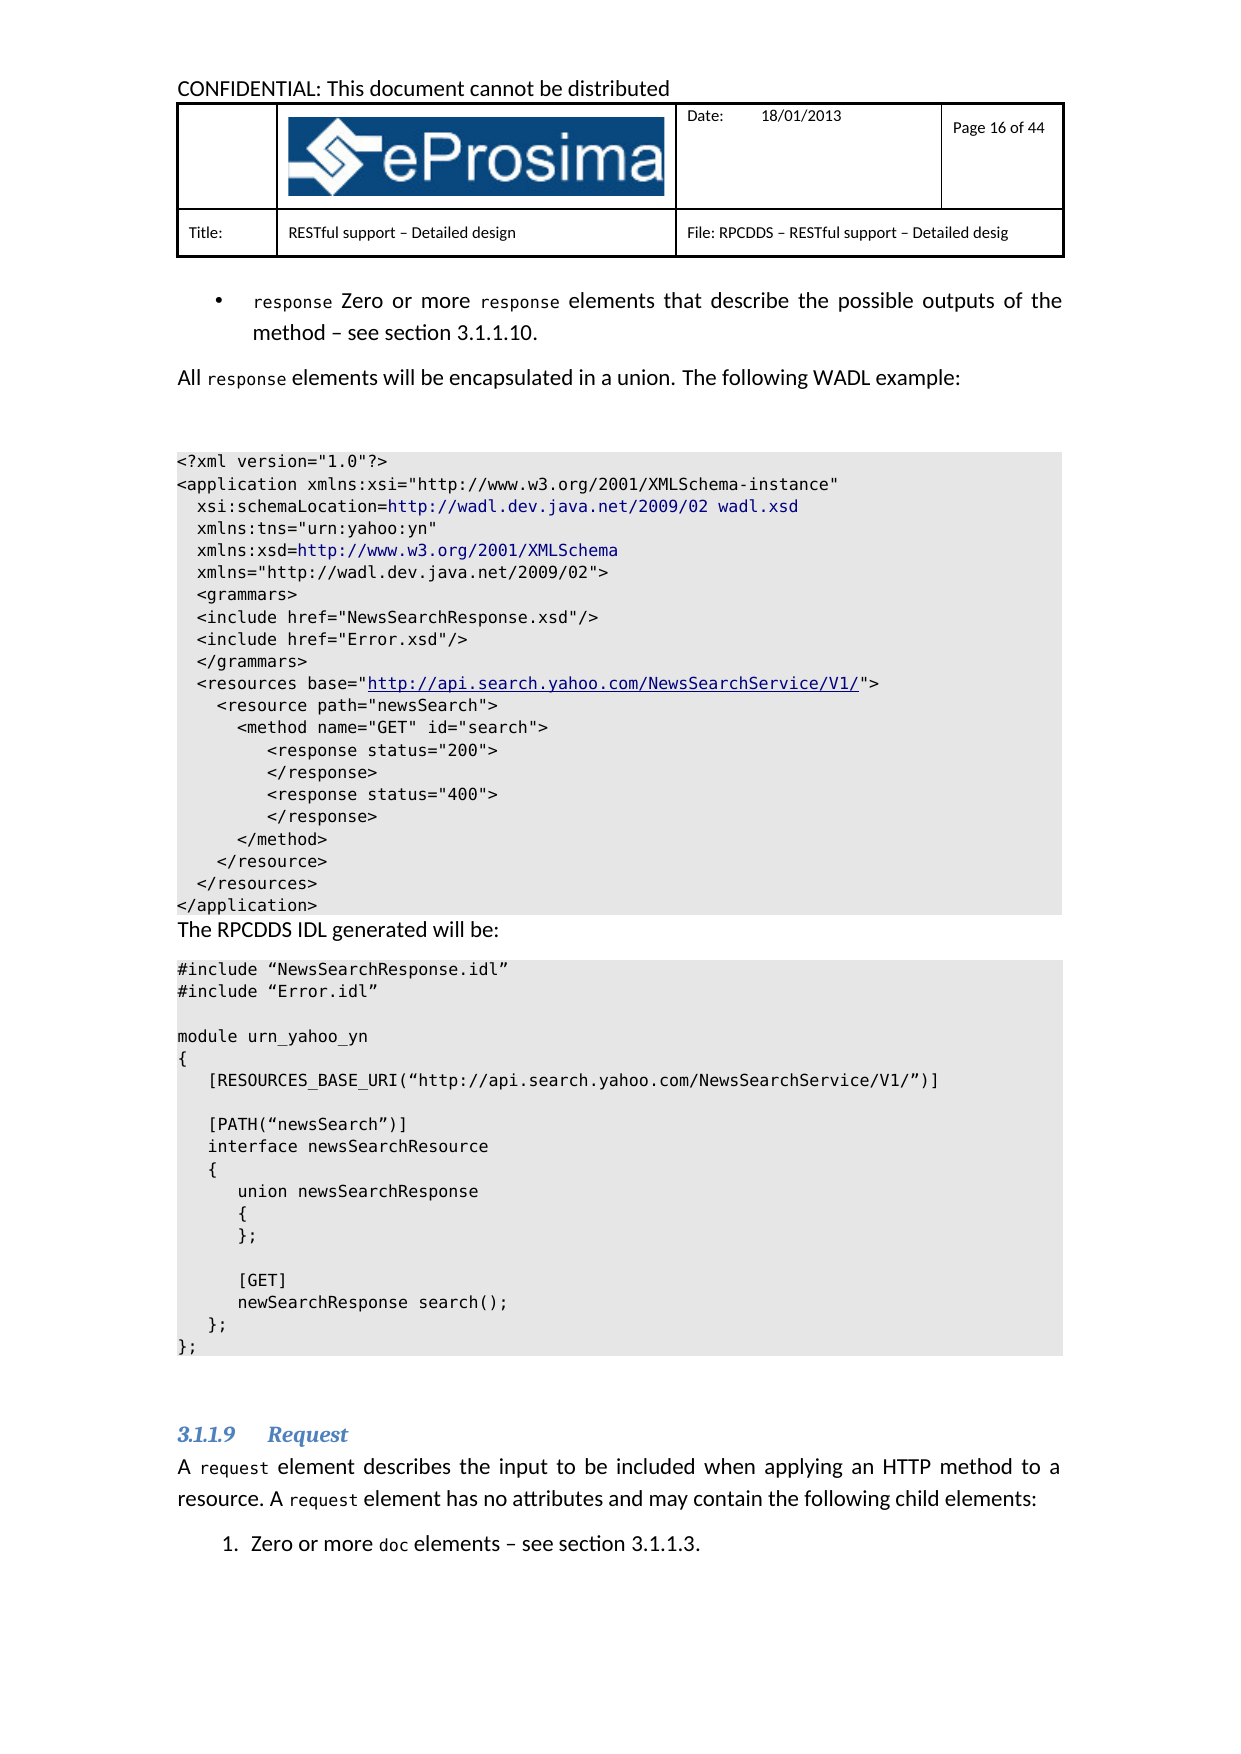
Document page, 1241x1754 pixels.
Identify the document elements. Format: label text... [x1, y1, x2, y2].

text All response elements will be encapsulated in a union. The following WADL example: [177, 363, 1063, 391]
list response Zero or more response elements that describe the possible outputs of the method – see section 3.1.1.10. [215, 286, 1063, 346]
subtitle Request [177, 1422, 1063, 1448]
picture [288, 117, 665, 196]
list Zero or more doc elements – see section 3.1.1.3. [221, 1529, 1063, 1557]
table_header <?xml version="1.0"?> <application xmlns:xsi="http://www.w3.org/2001/XMLSchema-instance" xsi:schemaLocation=http://wadl.dev.java.net/2009/02 wadl.xsd xmlns:tns="urn:yahoo:yn" xmlns:xsd=http://www.w3.org/2001/XMLSchema xmlns="http://wadl.dev.java.net/2009/02"> <grammars> <include href="NewsSearchResponse.xsd"/> <include href="Error.xsd"/> </grammars> <resources base="http://api.search.yahoo.com/NewsSearchService/V1/"> <resource path="newsSearch"> <method name="GET" id="search"> <response status="200"> </response> <response status="400"> </response> </method> </resource> </resources> </application> [177, 452, 1062, 915]
text A request element describes the input to be included when applying an HTTP method to a resource. A request element has no attributes and may contain the following child elements: [177, 1452, 1063, 1512]
table_header #include “NewsSearchResponse.idl” #include “Error.idl” module urn_yahoo_yn { [RESOURCES_BASE_URI(“http://api.search.yahoo.com/NewsSearchService/V1/”)] [PATH(“newsSearch”)] interface newsSearchResource { union newsSearchResponse { }; [GET] newSearchResponse search(); }; }; [177, 960, 1063, 1356]
text The RPCDDS IDL generated will be: [177, 915, 1063, 943]
